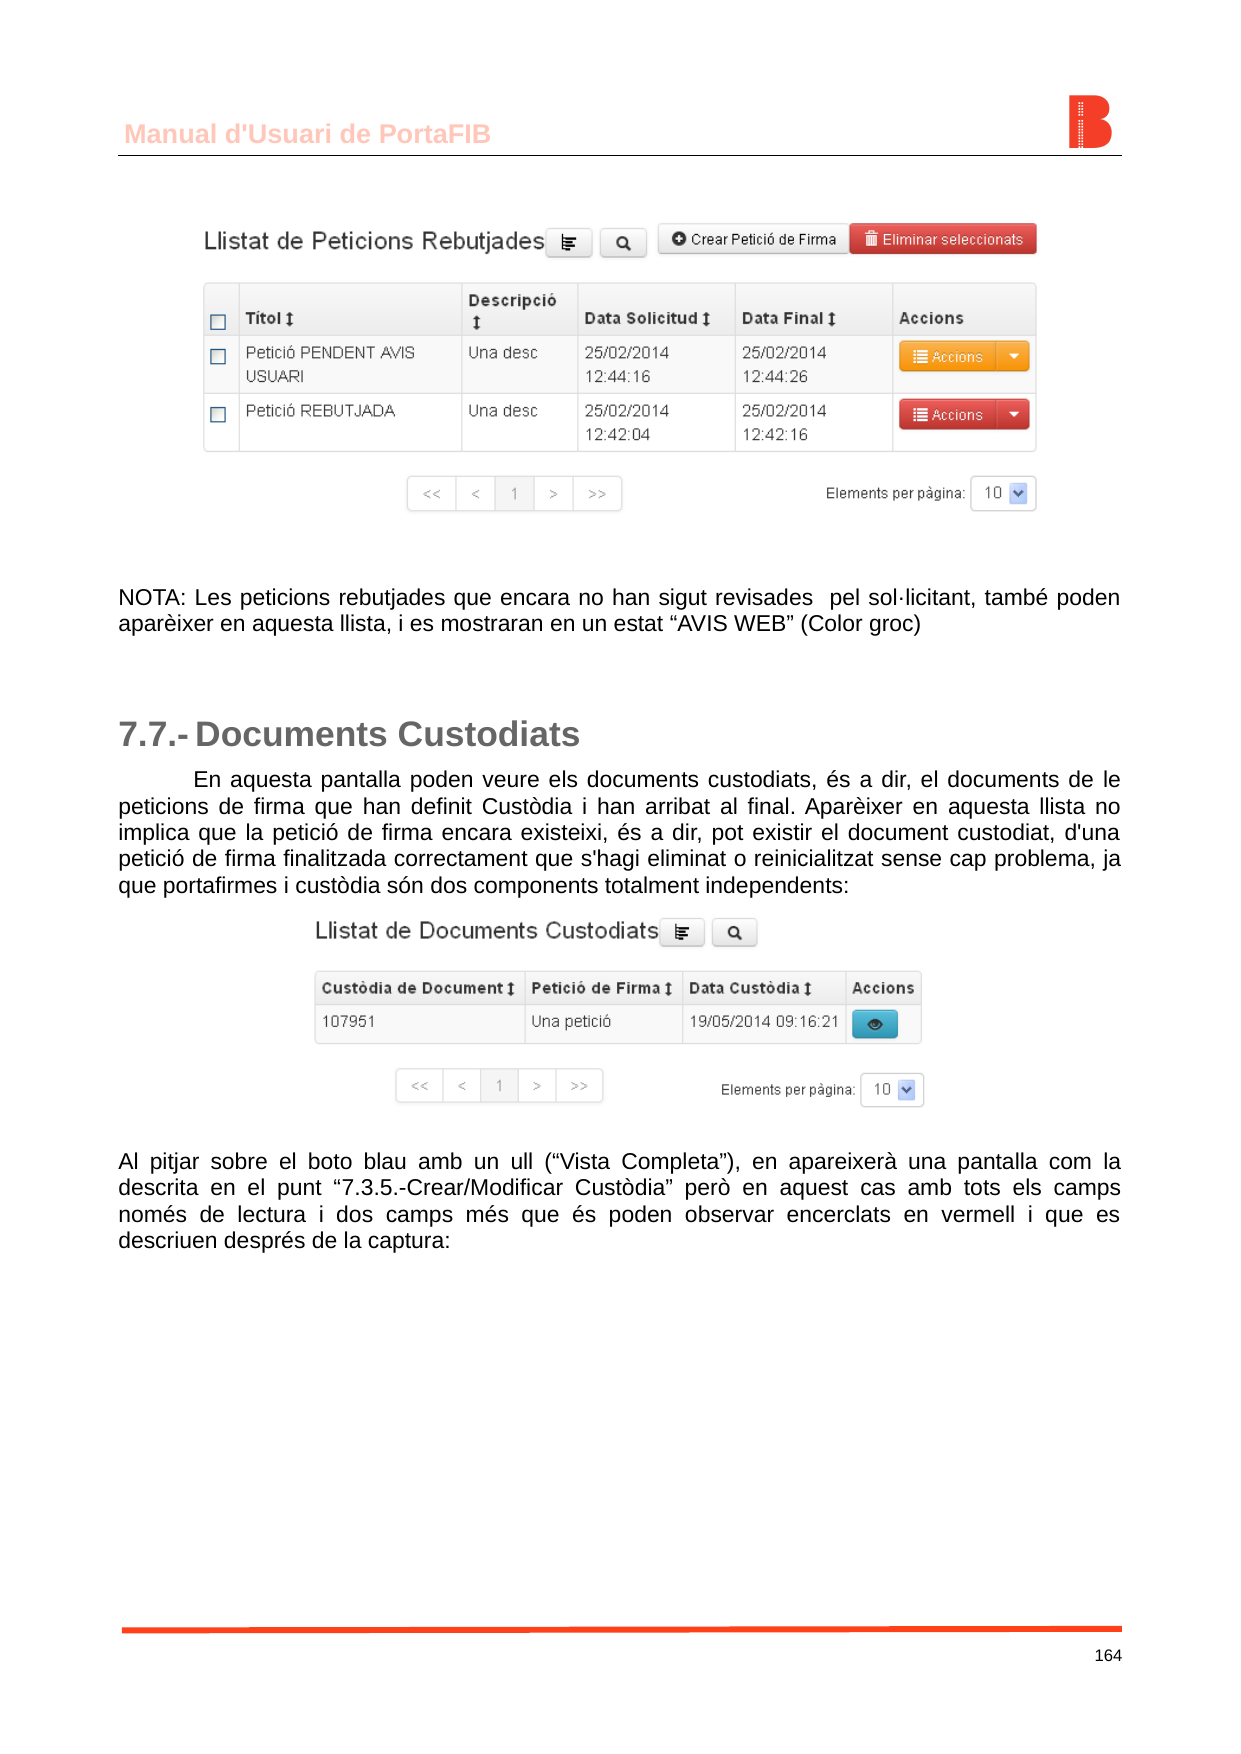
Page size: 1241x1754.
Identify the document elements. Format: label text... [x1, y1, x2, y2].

text Al pitjar sobre el boto blau amb un ull (“Vista Completa”), en apareixerà una pantalla com la descrita en el punt “7.3.5Crear/Modificar Custòdia” però en aquest cas amb tots els camps només de lectura i dos camps més que és poden observar encerclats en vermell i que es descriuen després de la captura: [118, 1148, 1122, 1253]
picture [1063, 94, 1117, 150]
text En aquesta pantalla poden veure els documents custodiats, és a dir, el documents de le peticions de firma que han definit Custòdia i han arribat al final. Aparèixer en aquesta llista no implica que la petició de firma encara existeixi, és a dir, pot existir el document custodiat, d'una petició de firma finalitzada correctament que s'hagi eliminat o reinicialitzat sense cap problema, ja que portafirmes i custòdia són dos components totalment independents: [118, 766, 1122, 898]
picture [195, 215, 1045, 528]
subtitle Documents Custodiats [118, 713, 1122, 754]
text NOTA: Les peticions rebutjades que encara no han sigut revisades pel sol·licitant, també poden aparèixer en aquesta llista, i es mostraran en un estat “AVIS WEB” (Color groc) [118, 584, 1122, 637]
picture [294, 910, 946, 1136]
